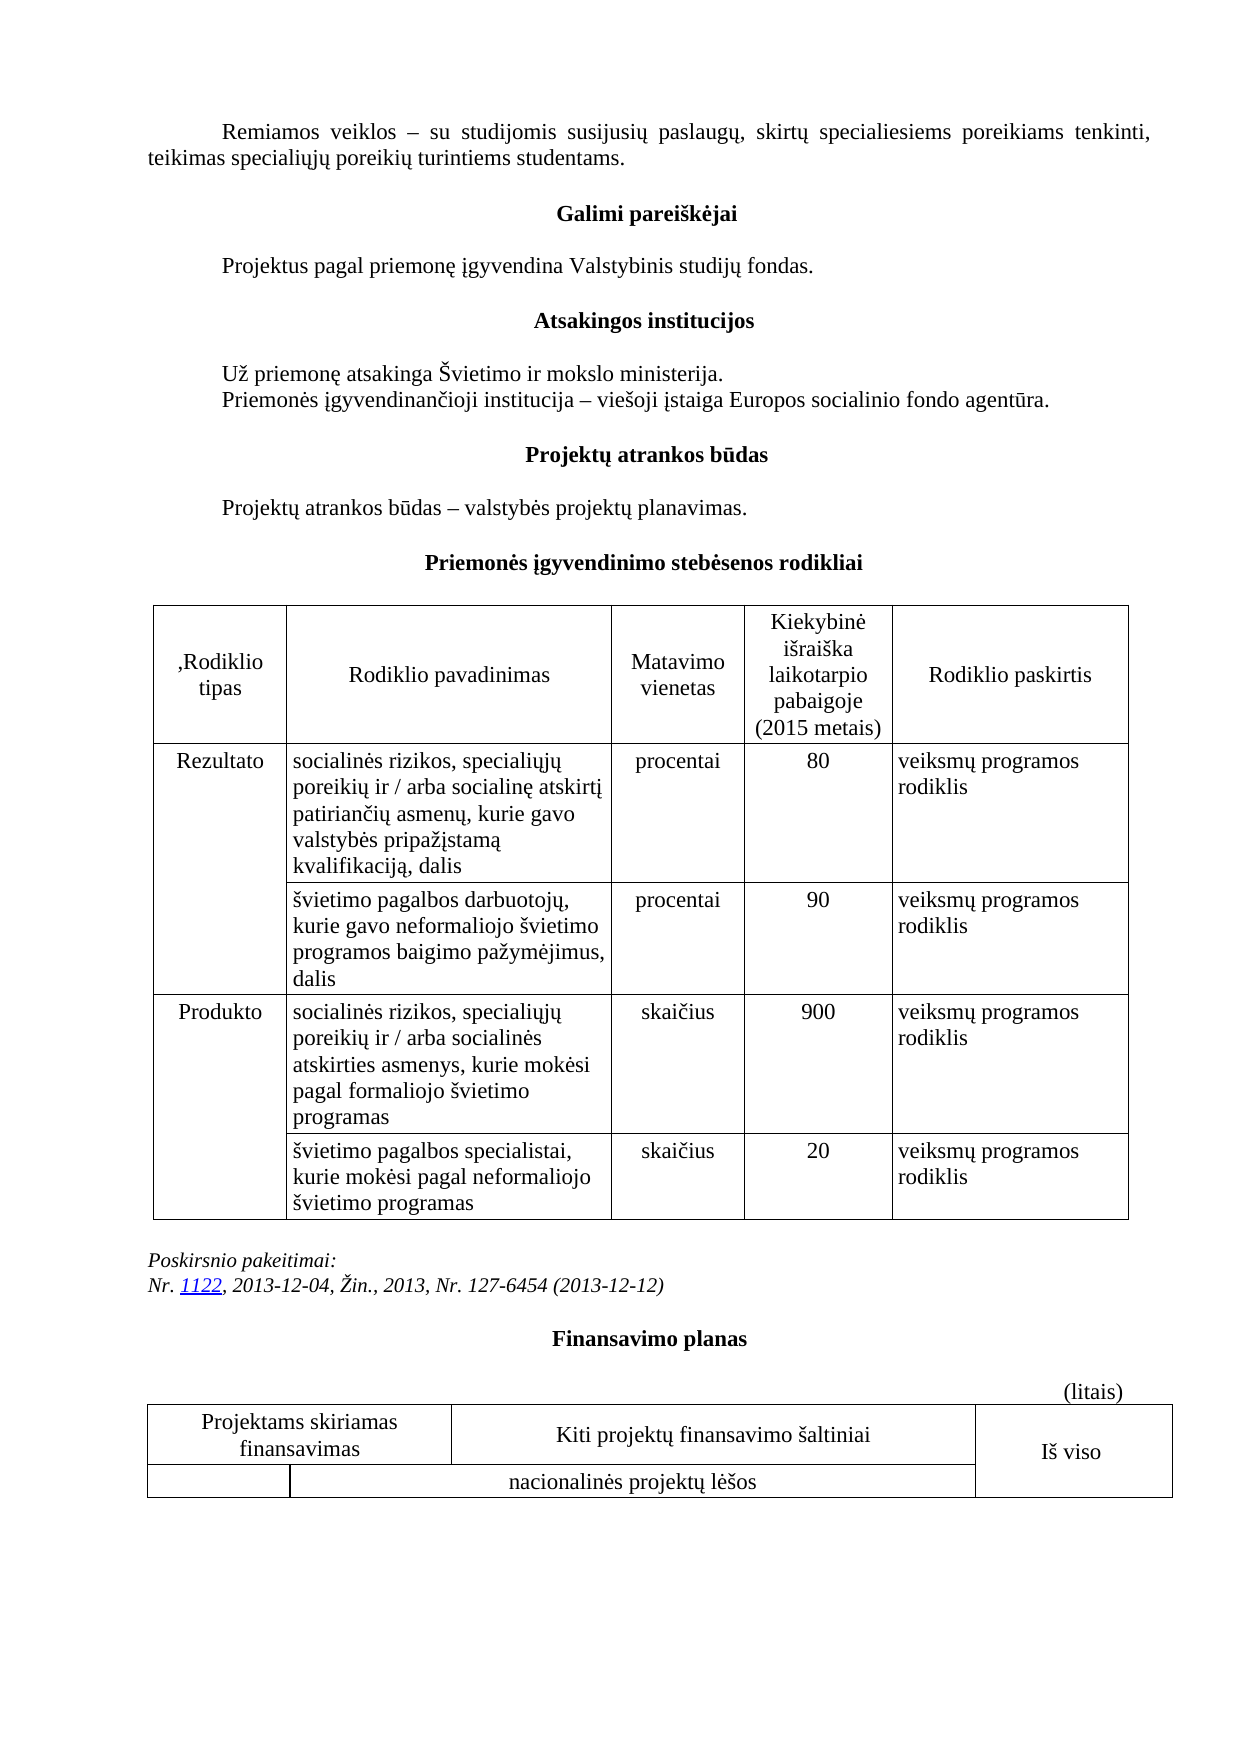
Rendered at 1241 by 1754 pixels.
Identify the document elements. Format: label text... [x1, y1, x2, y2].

table_cell veiksmų programos rodiklis [893, 1134, 1128, 1219]
table_cell švietimo pagalbos specialistai, kurie mokėsi pagal neformaliojo švietimo programas [287, 1134, 611, 1219]
text Už priemonę atsakinga Švietimo ir mokslo ministerija. [148, 360, 1152, 386]
table_header Projektams skiriamas finansavimas [148, 1405, 451, 1464]
table_cell 90 [745, 883, 892, 994]
text Projektų atrankos būdas – valstybės projektų planavimas. [148, 494, 1152, 521]
text Priemonės įgyvendinančioji institucija – viešoji įstaiga Europos socialinio fondo agentūra. [148, 386, 1152, 413]
table_cell 20 [745, 1134, 892, 1219]
table_header Kiti projektų finansavimo šaltiniai [452, 1405, 975, 1464]
text Priemonės įgyvendinimo stebėsenos rodikliai [148, 549, 1152, 576]
table_header Rodiklio pavadinimas [287, 606, 611, 743]
table_cell nacionalinės projektų lėšos [291, 1465, 975, 1497]
table_cell socialinės rizikos, specialiųjų poreikių ir / arba socialinę atskirtį patiriančių asmenų, kurie gavo valstybės pripažįstamą kvalifikaciją, dalis [287, 744, 611, 882]
table_header Rodiklio paskirtis [893, 606, 1128, 743]
text (litais) [148, 1378, 1152, 1404]
table_cell Produkto [154, 995, 286, 1219]
table_cell procentai [612, 744, 744, 882]
table_cell veiksmų programos rodiklis [893, 883, 1128, 994]
text Nr. 1122, 2013-12-04, Žin., 2013, Nr. 127-6454 (2013-12-12) [148, 1272, 1152, 1297]
table_cell skaičius [612, 1134, 744, 1219]
table_header ,Rodiklio tipas [154, 606, 286, 743]
text Projektų atrankos būdas [148, 442, 1152, 468]
table_cell procentai [612, 883, 744, 994]
table_cell [148, 1465, 289, 1497]
text Projektus pagal priemonę įgyvendina Valstybinis studijų fondas. [148, 252, 1152, 279]
text Poskirsnio pakeitimai: [148, 1248, 1152, 1272]
text Finansavimo planas [148, 1325, 1152, 1352]
table_cell veiksmų programos rodiklis [893, 744, 1128, 882]
table_header Matavimo vienetas [612, 606, 744, 743]
table_cell Rezultato [154, 744, 286, 994]
table_cell 80 [745, 744, 892, 882]
table_cell švietimo pagalbos darbuotojų, kurie gavo neformaliojo švietimo programos baigimo pažymėjimus, dalis [287, 883, 611, 994]
table_header Iš viso [976, 1405, 1172, 1497]
table_header Kiekybinė išraiška laikotarpio pabaigoje (2015 metais) [745, 606, 892, 743]
text Remiamos veiklos – su studijomis susijusių paslaugų, skirtų specialiesiems poreikiams tenkinti, teikimas specialiųjų poreikių turintiems studentams. [148, 118, 1152, 171]
table_cell socialinės rizikos, specialiųjų poreikių ir / arba socialinės atskirties asmenys, kurie mokėsi pagal formaliojo švietimo programas [287, 995, 611, 1133]
text Atsakingos institucijos [148, 307, 1152, 334]
text Galimi pareiškėjai [148, 199, 1152, 226]
table_cell veiksmų programos rodiklis [893, 995, 1128, 1133]
table_cell 900 [745, 995, 892, 1133]
table_cell skaičius [612, 995, 744, 1133]
